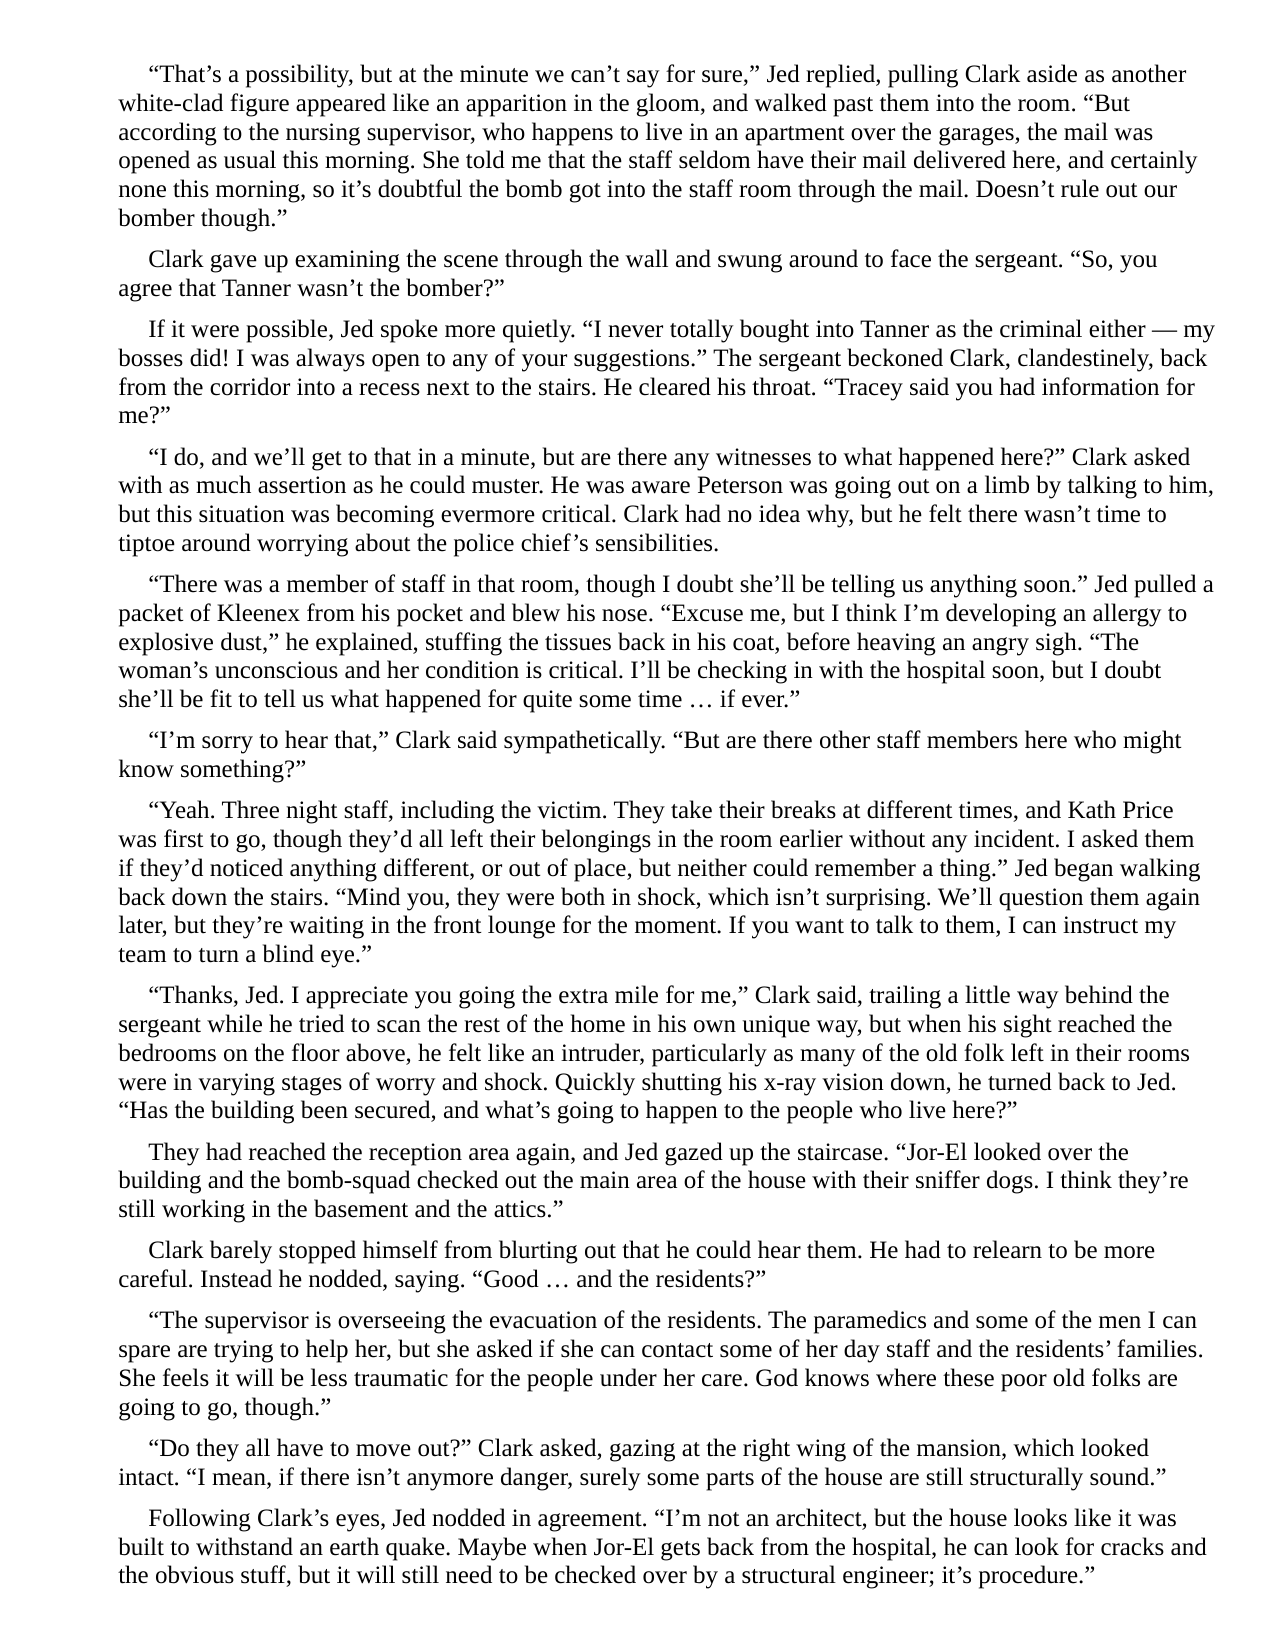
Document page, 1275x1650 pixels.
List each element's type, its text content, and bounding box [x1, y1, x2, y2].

text Clark gave up examining the scene through the wall and swung around to face the sergeant. “So, you agree that Tanner wasn’t the bomber?” [118, 244, 1216, 302]
text “That’s a possibility, but at the minute we can’t say for sure,” Jed replied, pulling Clark aside as another white-clad figure appeared like an apparition in the gloom, and walked past them into the room. “But according to the nursing supervisor, who happens to live in an apartment over the garages, the mail was opened as usual this morning. She told me that the staff seldom have their mail delivered here, and certainly none this morning, so it’s doubtful the bomb got into the staff room through the mail. Doesn’t rule out our bomber though.” [118, 59, 1216, 232]
text “There was a member of staff in that room, though I doubt she’ll be telling us anything soon.” Jed pulled a packet of Kleenex from his pocket and blew his nose. “Excuse me, but I think I’m developing an allergy to explosive dust,” he explained, stuffing the tissues back in his coat, before heaving an angry sigh. “The woman’s unconscious and her condition is critical. I’ll be checking in with the hospital soon, but I doubt she’ll be fit to tell us what happened for quite some time … if ever.” [118, 569, 1216, 713]
text “I’m sorry to hear that,” Clark said sympathetically. “But are there other staff members here who might know something?” [118, 725, 1216, 783]
text “Thanks, Jed. I appreciate you going the extra mile for me,” Clark said, trailing a little way behind the sergeant while he tried to scan the rest of the home in his own unique way, but when his sight reached the bedrooms on the floor above, he felt like an intruder, particularly as many of the old folk left in their rooms were in varying stages of worry and shock. Quickly shutting his x-ray vision down, he turned back to Jed. “Has the building been secured, and what’s going to happen to the people who live here?” [118, 980, 1216, 1124]
text “The supervisor is overseeing the evacuation of the residents. The paramedics and some of the men I can spare are trying to help her, but she asked if she can contact some of her day staff and the residents’ families. She feels it will be less traumatic for the people under her care. God knows where these poor old folks are going to go, though.” [118, 1305, 1216, 1420]
text They had reached the reception area again, and Jed gazed up the staircase. “Jor-El looked over the building and the bomb-squad checked out the main area of the house with their sniffer dogs. I think they’re still working in the basement and the attics.” [118, 1137, 1216, 1223]
text Following Clark’s eyes, Jed nodded in agreement. “I’m not an architect, but the house looks like it was built to withstand an earth quake. Maybe when Jor-El gets back from the hospital, he can look for cracks and the obvious stuff, but it will still need to be checked over by a structural engineer; it’s procedure.” [118, 1503, 1216, 1589]
text Clark barely stopped himself from blurting out that he could hear them. He had to relearn to be more careful. Instead he nodded, saying. “Good … and the residents?” [118, 1235, 1216, 1293]
text If it were possible, Jed spoke more quietly. “I never totally bought into Tanner as the criminal either — my bosses did! I was always open to any of your suggestions.” The sergeant beckoned Clark, clandestinely, back from the corridor into a recess next to the stairs. He cleared his throat. “Tracey said you had information for me?” [118, 314, 1216, 429]
text “Do they all have to move out?” Clark asked, gazing at the right wing of the mansion, which looked intact. “I mean, if there isn’t anymore danger, surely some parts of the house are still structurally sound.” [118, 1433, 1216, 1490]
text “Yeah. Three night staff, including the victim. They take their breaks at different times, and Kath Price was first to go, though they’d all left their belongings in the room earlier without any incident. I asked them if they’d noticed anything different, or out of place, but neither could remember a thing.” Jed began walking back down the stairs. “Mind you, they were both in shock, which isn’t surprising. We’ll question them again later, but they’re waiting in the front lounge for the moment. If you want to talk to them, I can instruct my team to turn a blind eye.” [118, 795, 1216, 968]
text “I do, and we’ll get to that in a minute, but are there any witnesses to what happened here?” Clark asked with as much assertion as he could muster. He was aware Peterson was going out on a limb by talking to him, but this situation was becoming evermore critical. Clark had no idea why, but he felt there wasn’t time to tiptoe around worrying about the police chief’s sensibilities. [118, 442, 1216, 557]
